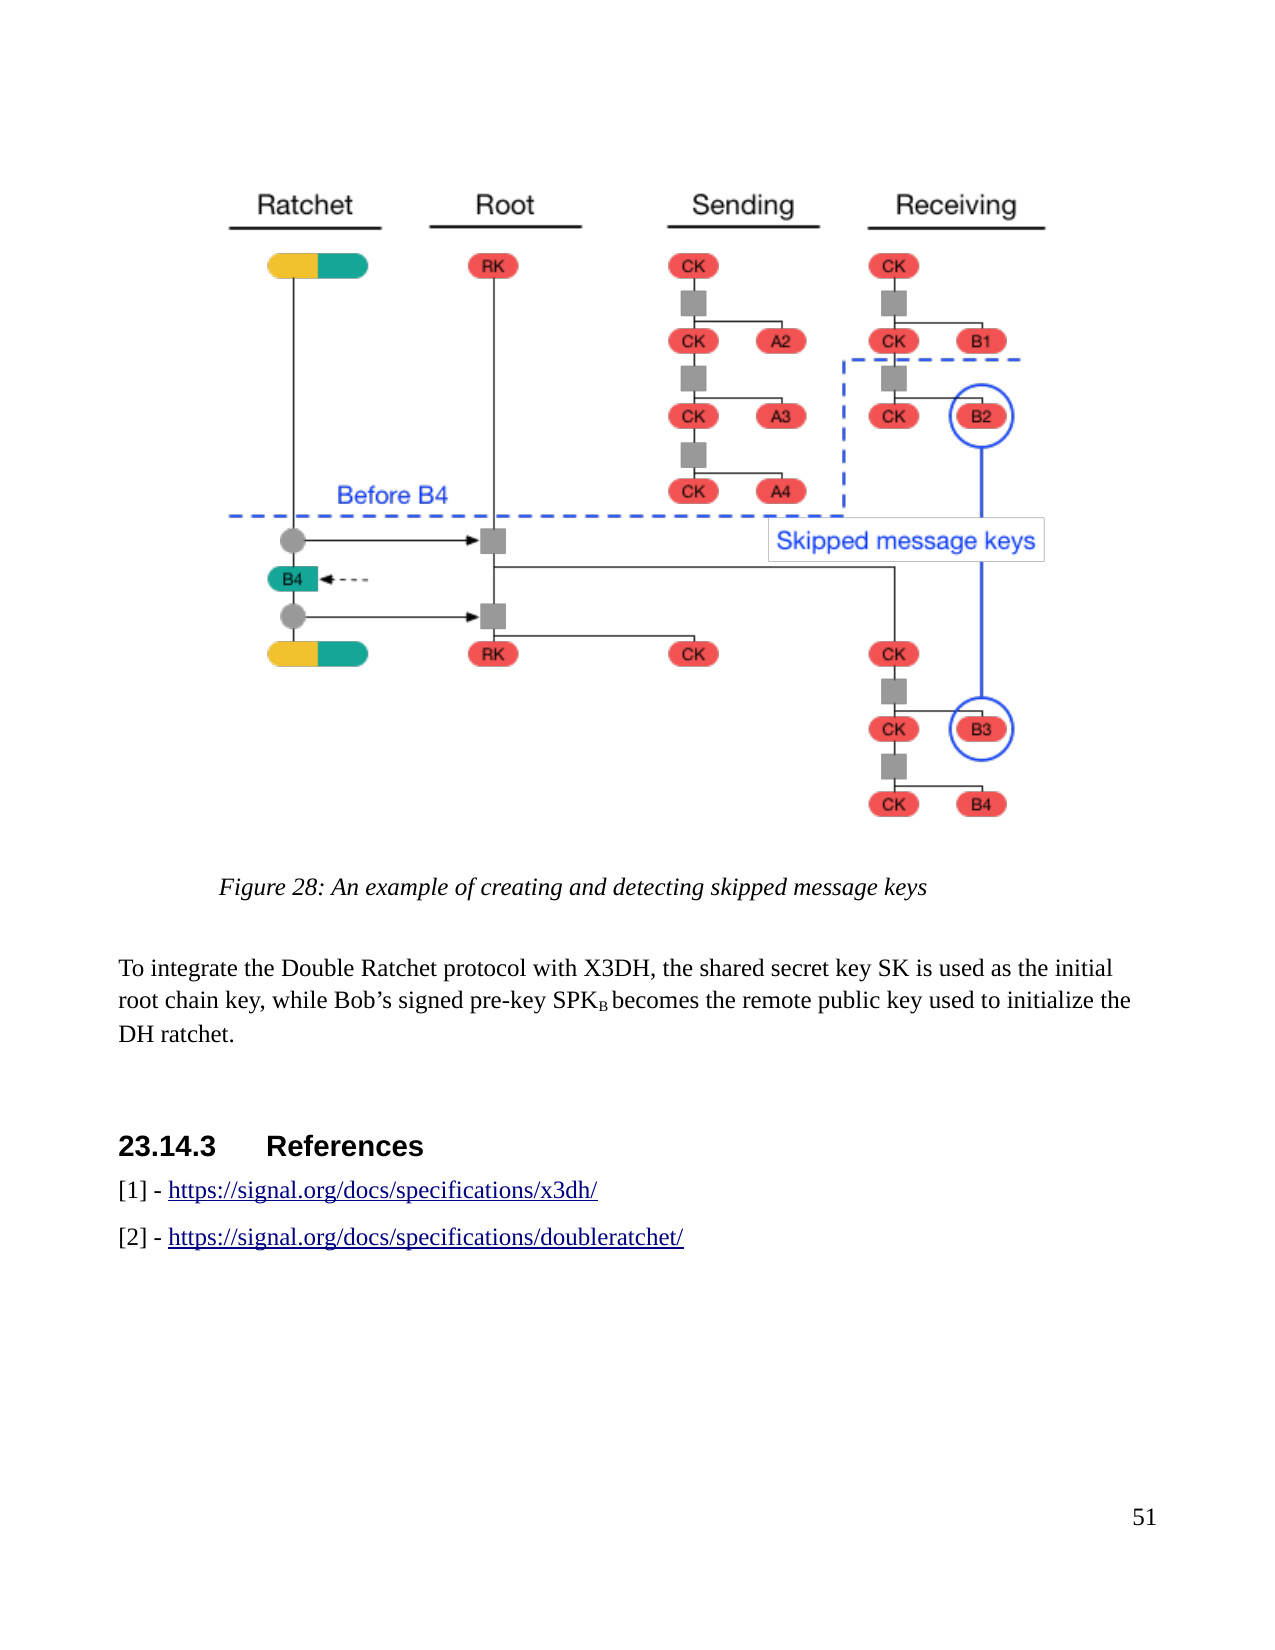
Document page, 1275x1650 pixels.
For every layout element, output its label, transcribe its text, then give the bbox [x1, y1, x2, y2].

text Figure 28: An example of creating and detecting skipped message keys [219, 867, 1056, 901]
subtitle References [118, 1128, 1157, 1162]
text To integrate the Double Ratchet protocol with X3DH, the shared secret key SK is used as the initial root chain key, while Bob’s signed pre-key SPKB becomes the remote public key used to initialize the DH ratchet. [118, 953, 1157, 1047]
text [2] - https://signal.org/docs/specifications/doubleratchet/ [118, 1222, 1157, 1251]
picture [218, 130, 1057, 867]
text [1] - https://signal.org/docs/specifications/x3dh/ [118, 1175, 1157, 1203]
